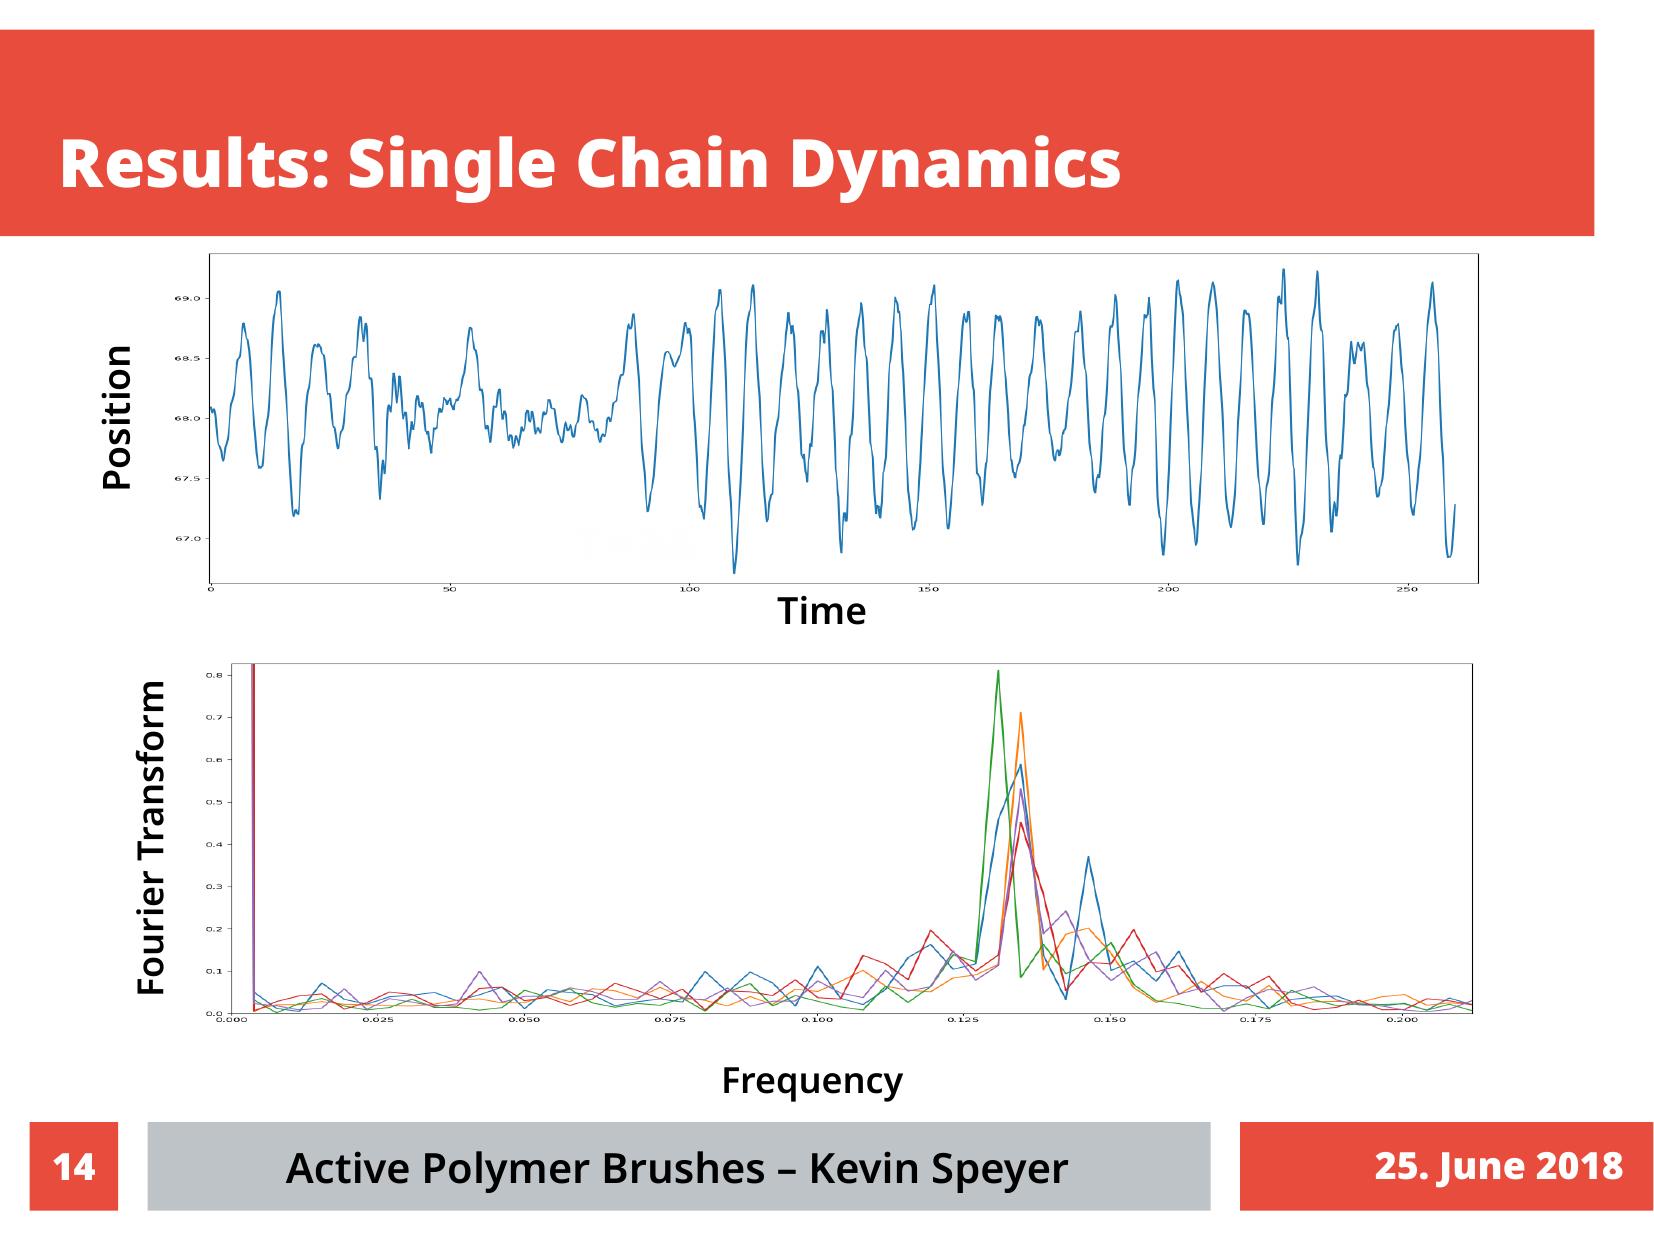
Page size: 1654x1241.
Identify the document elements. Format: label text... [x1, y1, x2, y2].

text_box Position [89, 330, 153, 493]
text_box Frequency [721, 1054, 905, 1117]
picture [152, 245, 1486, 603]
text_box Active Polymer Brushes – Kevin Speyer [149, 1138, 1206, 1198]
text_box Time [777, 585, 875, 648]
title Results: Single Chain Dynamics [59, 59, 1595, 207]
picture [186, 652, 1485, 1027]
text_box Fourier Transform [124, 678, 187, 998]
